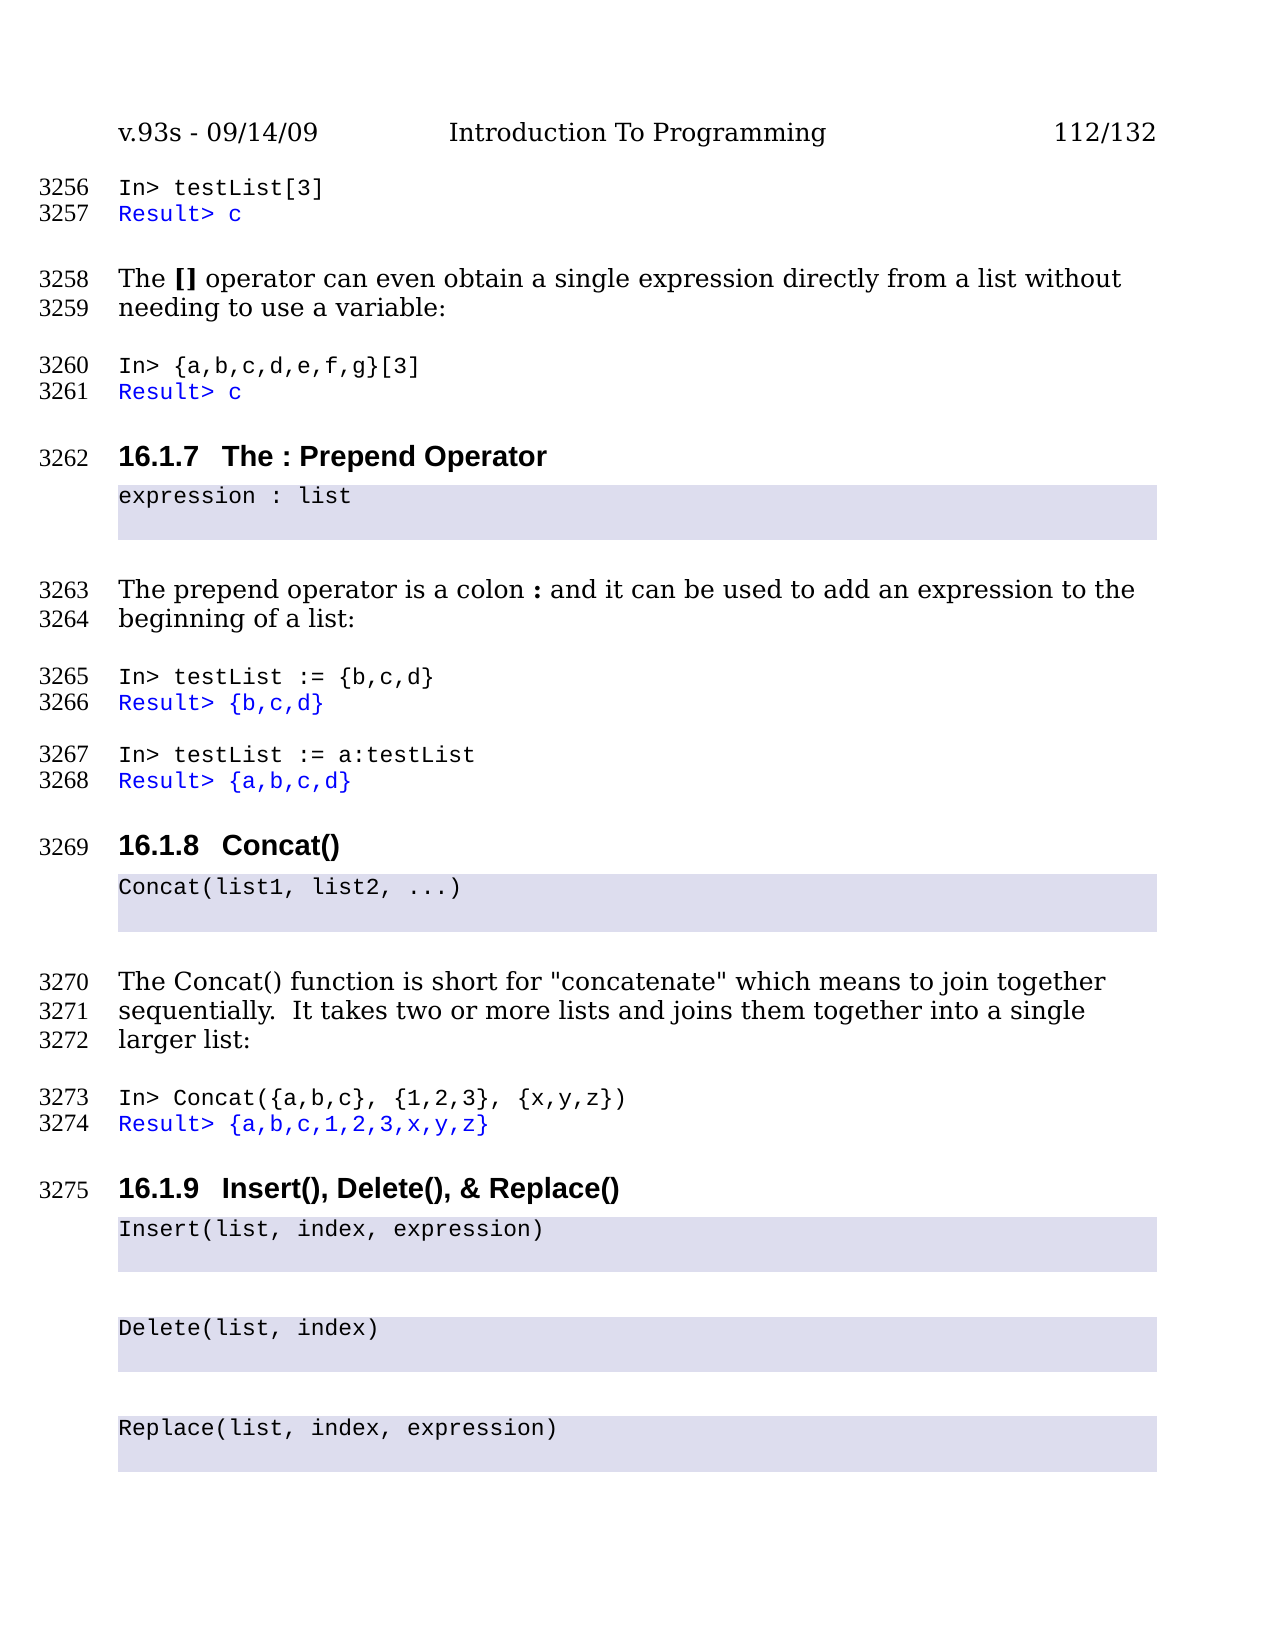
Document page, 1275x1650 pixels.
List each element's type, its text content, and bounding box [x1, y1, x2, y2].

text The Concat() function is short for "concatenate" which means to join together sequentially. It takes two or more lists and joins them together into a single larger list: [118, 967, 1157, 1055]
subtitle Insert(), Delete(), & Replace() [118, 1172, 1157, 1205]
text Result> c [118, 203, 1157, 229]
text In> testList := {b,c,d} [118, 665, 1157, 691]
subtitle The : Prepend Operator [118, 439, 1157, 472]
text In> testList[3] [118, 177, 1157, 203]
subtitle Concat() [118, 828, 1157, 862]
text Result> c [118, 380, 1157, 406]
table_header Insert(list, index, expression) [118, 1217, 1157, 1272]
text In> {a,b,c,d,e,f,g}[3] [118, 354, 1157, 380]
table_header Concat(list1, list2, ...) [118, 874, 1157, 932]
text In> Concat({a,b,c}, {1,2,3}, {x,y,z}) [118, 1087, 1157, 1113]
table_header Delete(list, index) [118, 1317, 1157, 1372]
text The [] operator can even obtain a single expression directly from a list without needing to use a variable: [118, 263, 1157, 322]
text Result> {b,c,d} [118, 691, 1157, 717]
text The prepend operator is a colon : and it can be used to add an expression to the beginning of a list: [118, 575, 1157, 633]
text In> testList := a:testList [118, 743, 1157, 769]
text Result> {a,b,c,d} [118, 769, 1157, 795]
table_header Replace(list, index, expression) [118, 1416, 1157, 1472]
text Result> {a,b,c,1,2,3,x,y,z} [118, 1113, 1157, 1138]
table_header expression : list [118, 485, 1157, 540]
